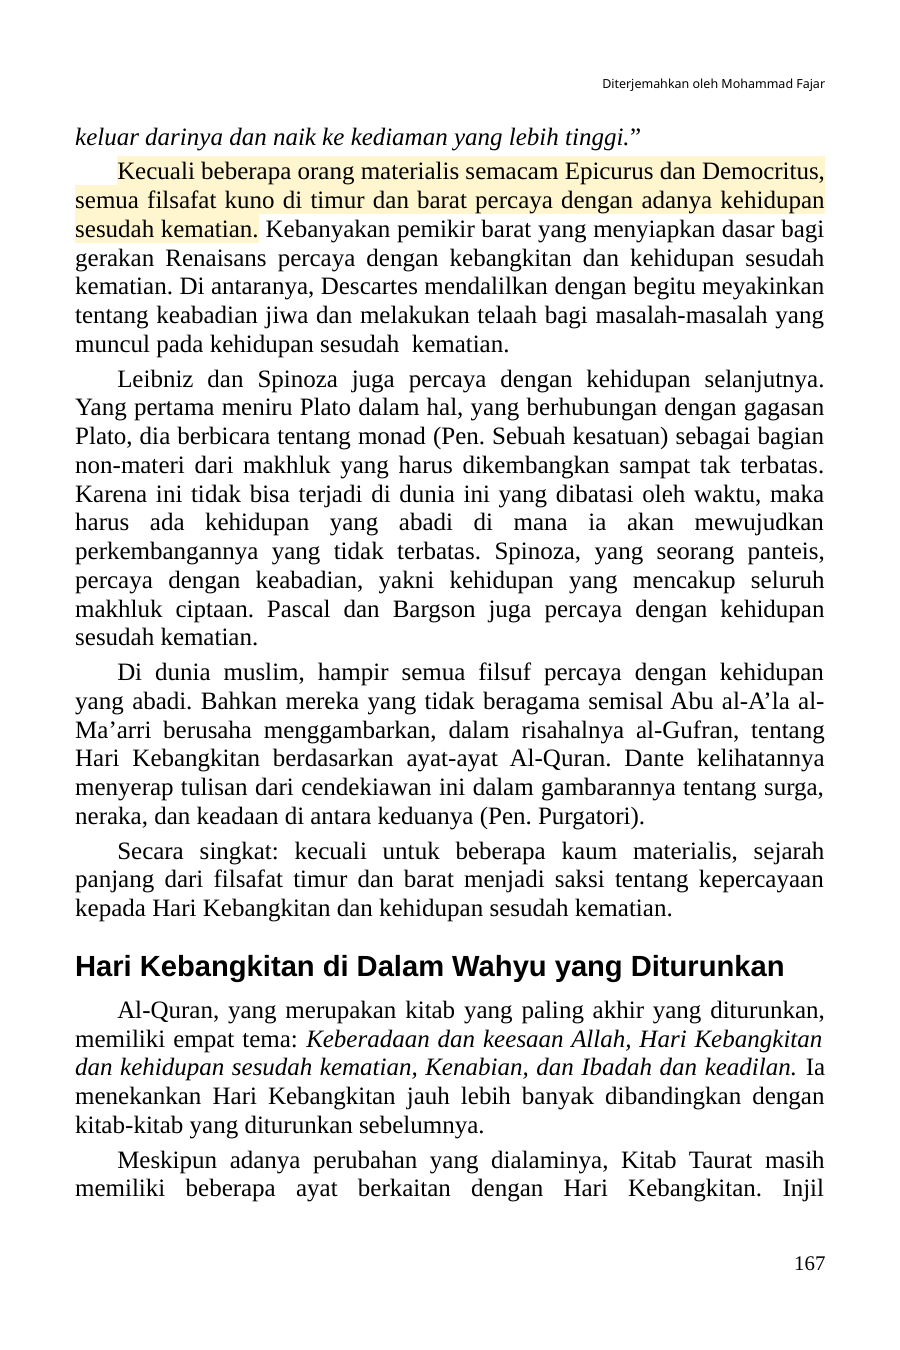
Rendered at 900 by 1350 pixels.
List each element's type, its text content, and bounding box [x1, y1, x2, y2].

text Meskipun adanya perubahan yang dialaminya, Kitab Taurat masih memiliki beberapa ayat berkaitan dengan Hari Kebangkitan. Injil [75, 1145, 825, 1202]
text Leibniz dan Spinoza juga percaya dengan kehidupan selanjutnya. Yang pertama meniru Plato dalam hal, yang berhubungan dengan gagasan Plato, dia berbicara tentang monad (Pen. Sebuah kesatuan) sebagai bagian non-materi dari makhluk yang harus dikembangkan sampat tak terbatas. Karena ini tidak bisa terjadi di dunia ini yang dibatasi oleh waktu, maka harus ada kehidupan yang abadi di mana ia akan mewujudkan perkembangannya yang tidak terbatas. Spinoza, yang seorang panteis, percaya dengan keabadian, yakni kehidupan yang mencakup seluruh makhluk ciptaan. Pascal dan Bargson juga percaya dengan kehidupan sesudah kematian. [75, 364, 825, 651]
subtitle Hari Kebangkitan di Dalam Wahyu yang Diturunkan [75, 949, 825, 982]
text Al-Quran, yang merupakan kitab yang paling akhir yang diturunkan, memiliki empat tema: Keberadaan dan keesaan Allah, Hari Kebangkitan dan kehidupan sesudah kematian, Kenabian, dan Ibadah dan keadilan. Ia menekankan Hari Kebangkitan jauh lebih banyak dibandingkan dengan kitab-kitab yang diturunkan sebelumnya. [75, 995, 825, 1139]
text Kecuali beberapa orang materialis semacam Epicurus dan Democritus, semua filsafat kuno di timur dan barat percaya dengan adanya kehidupan sesudah kematian. Kebanyakan pemikir barat yang menyiapkan dasar bagi gerakan Renaisans percaya dengan kebangkitan dan kehidupan sesudah kematian. Di antaranya, Descartes mendalilkan dengan begitu meyakinkan tentang keabadian jiwa dan melakukan telaah bagi masalah-masalah yang muncul pada kehidupan sesudah kematian. [75, 156, 825, 358]
text keluar darinya dan naik ke kediaman yang lebih tinggi.” [75, 122, 825, 150]
text Secara singkat: kecuali untuk beberapa kaum materialis, sejarah panjang dari filsafat timur dan barat menjadi saksi tentang kepercayaan kepada Hari Kebangkitan dan kehidupan sesudah kematian. [75, 836, 825, 922]
text Di dunia muslim, hampir semua filsuf percaya dengan kehidupan yang abadi. Bahkan mereka yang tidak beragama semisal Abu al-A’la al-Ma’arri berusaha menggambarkan, dalam risahalnya al-Gufran, tentang Hari Kebangkitan berdasarkan ayat-ayat Al-Quran. Dante kelihatannya menyerap tulisan dari cendekiawan ini dalam gambarannya tentang surga, neraka, dan keadaan di antara keduanya (Pen. Purgatori). [75, 657, 825, 830]
